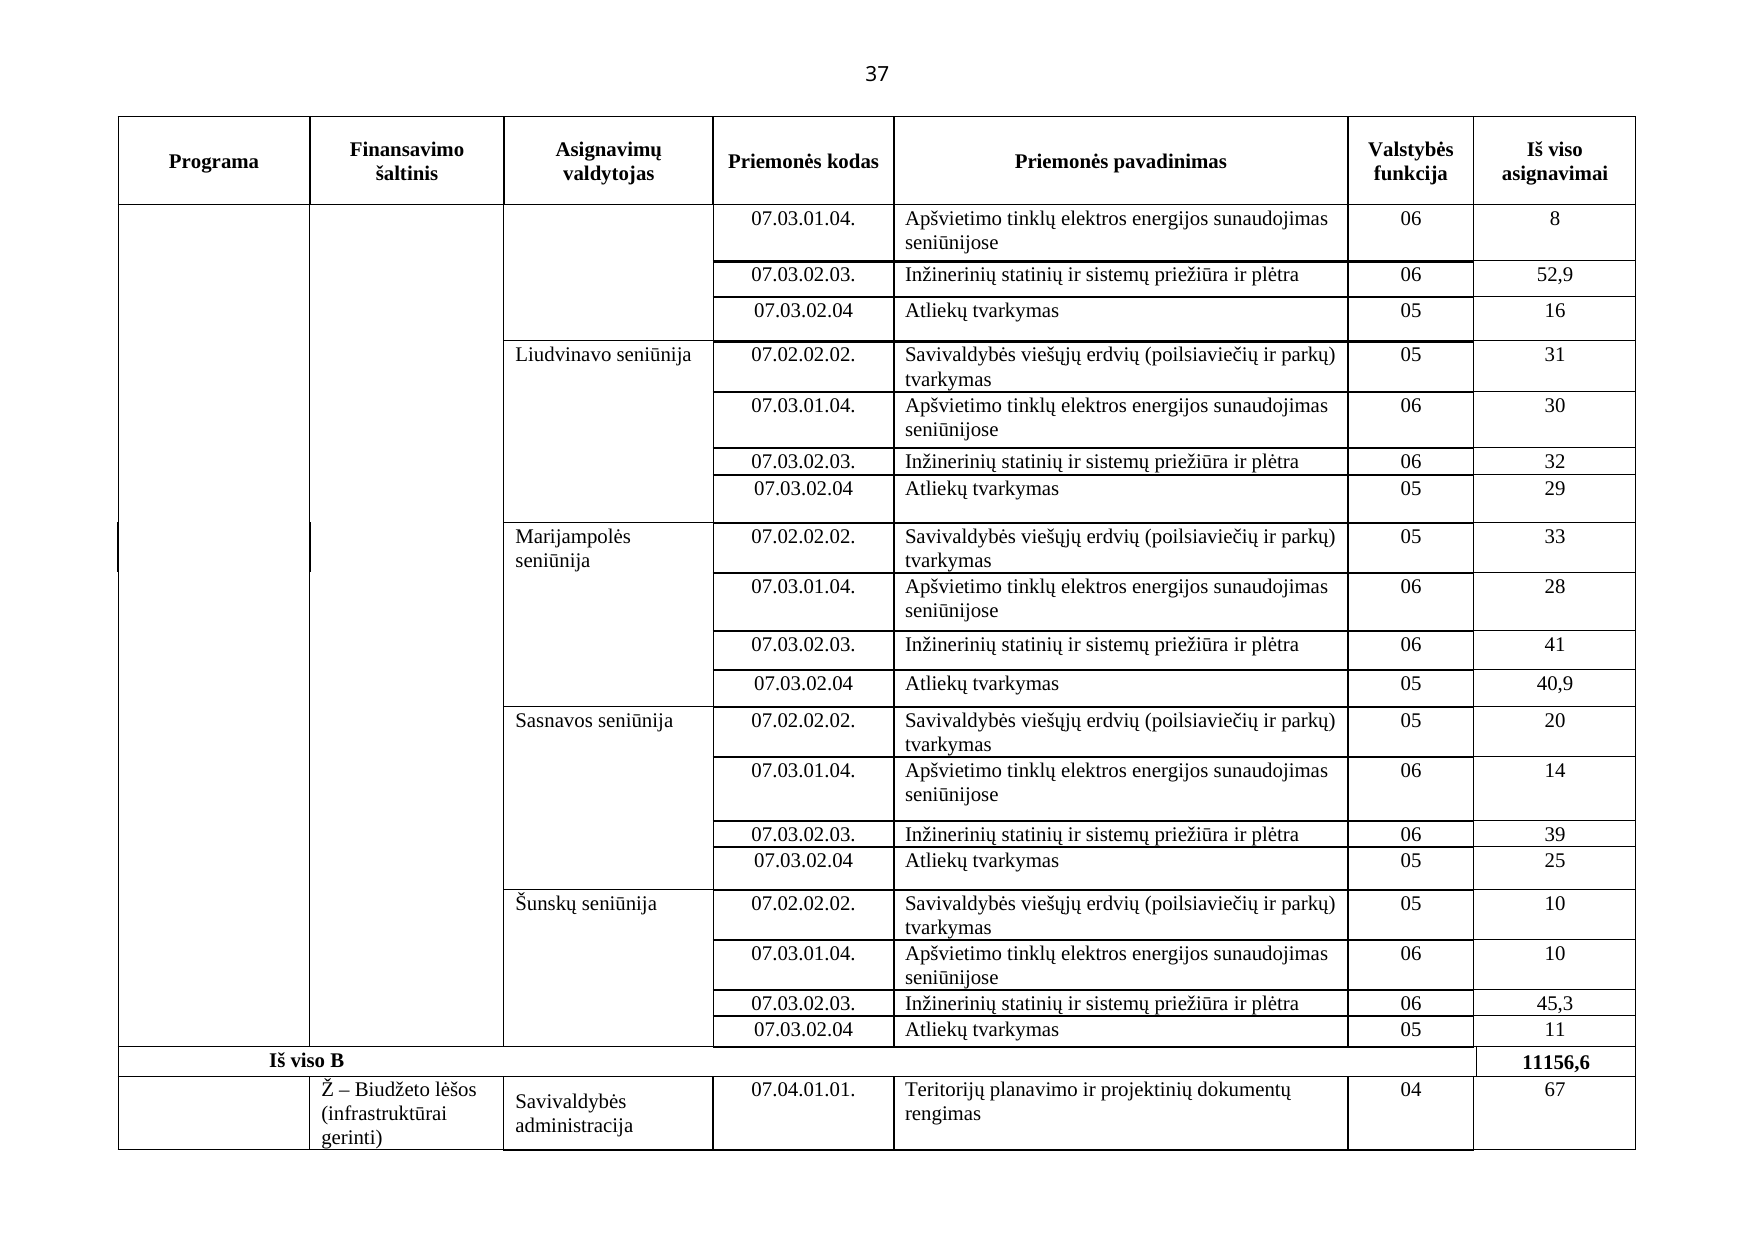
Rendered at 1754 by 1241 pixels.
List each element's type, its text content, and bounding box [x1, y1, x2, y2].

table_cell 07.02.02.02. [714, 343, 893, 391]
table_cell 07.03.02.04 [714, 298, 893, 340]
table_cell 41 [1474, 631, 1635, 669]
table_cell Atliekų tvarkymas [895, 476, 1347, 522]
table_cell 05 [1349, 524, 1473, 572]
table_cell 14 [1474, 757, 1635, 820]
table_cell Inžinerinių statinių ir sistemų priežiūra ir plėtra [895, 991, 1347, 1015]
table_cell Inžinerinių statinių ir sistemų priežiūra ir plėtra [895, 822, 1347, 846]
table_header Valstybės funkcija [1349, 117, 1473, 204]
table_cell Savivaldybės viešųjų erdvių (poilsiaviečių ir parkų) tvarkymas [895, 708, 1347, 756]
table_cell [119, 522, 309, 572]
table_cell Savivaldybės viešųjų erdvių (poilsiaviečių ir parkų) tvarkymas [895, 891, 1347, 939]
table_header Priemonės pavadinimas [895, 117, 1347, 204]
table_cell 07.03.01.04. [714, 574, 893, 630]
table_cell Atliekų tvarkymas [895, 848, 1347, 888]
table_cell 33 [1474, 523, 1635, 572]
table_cell 07.03.02.03. [714, 449, 893, 474]
table_cell 40,9 [1474, 670, 1635, 706]
table_header Priemonės kodas [714, 117, 893, 204]
table_cell 06 [1349, 205, 1473, 260]
table_cell 06 [1349, 449, 1473, 474]
table_cell Liudvinavo seniūnija [504, 341, 713, 522]
table_cell Ž – Biudžeto lėšos (infrastruktūrai gerinti) [310, 1077, 503, 1149]
table_cell 16 [1474, 297, 1635, 340]
table_cell 05 [1349, 1017, 1473, 1046]
table_cell 07.03.02.04 [714, 476, 893, 522]
table_cell 10 [1474, 890, 1635, 939]
table_cell Iš viso B [119, 1047, 1476, 1076]
table_cell 20 [1474, 707, 1635, 756]
table_cell Apšvietimo tinklų elektros energijos sunaudojimas seniūnijose [895, 574, 1347, 630]
table_cell 07.03.01.04. [714, 941, 893, 989]
table_cell 07.03.02.03. [714, 632, 893, 669]
table_cell 07.02.02.02. [714, 708, 893, 756]
table_cell Inžinerinių statinių ir sistemų priežiūra ir plėtra [895, 449, 1347, 474]
table_cell Savivaldybės viešųjų erdvių (poilsiaviečių ir parkų) tvarkymas [895, 343, 1347, 391]
table_cell 32 [1474, 448, 1635, 474]
table_cell Savivaldybės administracija [504, 1077, 712, 1149]
table_cell Atliekų tvarkymas [895, 1017, 1347, 1046]
table_cell 30 [1474, 392, 1635, 447]
table_cell 07.03.01.04. [714, 758, 893, 820]
table_cell 05 [1349, 476, 1473, 522]
table_cell 07.03.02.03. [714, 822, 893, 846]
table_cell 05 [1349, 671, 1473, 706]
table_cell 52,9 [1474, 261, 1635, 296]
table_header Programa [119, 117, 309, 204]
table_cell 05 [1349, 848, 1473, 888]
table_cell 06 [1349, 758, 1473, 820]
table_cell Atliekų tvarkymas [895, 298, 1347, 340]
table_cell 07.03.02.04 [714, 671, 893, 706]
table_cell 07.04.01.01. [714, 1077, 893, 1149]
table_cell [119, 205, 309, 522]
table_cell 05 [1349, 708, 1473, 756]
table_cell Apšvietimo tinklų elektros energijos sunaudojimas seniūnijose [895, 205, 1347, 260]
table_cell 29 [1474, 475, 1635, 522]
table_cell 06 [1349, 991, 1473, 1015]
table_cell Savivaldybės viešųjų erdvių (poilsiaviečių ir parkų) tvarkymas [895, 524, 1347, 572]
table_cell 06 [1349, 393, 1473, 447]
table_cell 28 [1474, 573, 1635, 630]
table_cell 05 [1349, 343, 1473, 391]
table_cell 06 [1349, 941, 1473, 989]
table_header Asignavimų valdytojas [505, 117, 712, 204]
table_cell 11 [1474, 1016, 1635, 1046]
table_cell 06 [1349, 263, 1473, 296]
table_cell 06 [1349, 822, 1473, 846]
table_cell Teritorijų planavimo ir projektinių dokumentų rengimas [895, 1077, 1347, 1149]
table_cell 05 [1349, 298, 1473, 340]
table_cell Sasnavos seniūnija [504, 707, 713, 888]
table_cell Apšvietimo tinklų elektros energijos sunaudojimas seniūnijose [895, 941, 1347, 989]
table_cell 07.03.02.04 [714, 848, 893, 888]
table_cell 07.03.02.04 [714, 1017, 893, 1046]
table_cell 39 [1474, 821, 1635, 846]
table_cell 10 [1474, 940, 1635, 989]
table_cell [119, 572, 309, 1046]
table_cell Apšvietimo tinklų elektros energijos sunaudojimas seniūnijose [895, 393, 1347, 447]
table_cell 06 [1349, 632, 1473, 669]
table_cell Marijampolės seniūnija [504, 523, 713, 706]
table_cell 07.03.02.03. [714, 263, 893, 296]
table_cell 45,3 [1474, 990, 1635, 1015]
table_cell 07.03.01.04. [714, 393, 893, 447]
table_cell Inžinerinių statinių ir sistemų priežiūra ir plėtra [895, 263, 1347, 296]
table_cell 67 [1474, 1077, 1635, 1149]
table_cell 07.02.02.02. [714, 891, 893, 939]
table_cell Inžinerinių statinių ir sistemų priežiūra ir plėtra [895, 632, 1347, 669]
table_cell [310, 572, 503, 1046]
table_cell 31 [1474, 341, 1635, 391]
table_cell 05 [1349, 891, 1473, 939]
table_cell 07.03.01.04. [714, 205, 893, 260]
table_cell [311, 522, 503, 572]
table_cell [119, 1077, 309, 1149]
table_cell 07.02.02.02. [714, 524, 893, 572]
table_cell Apšvietimo tinklų elektros energijos sunaudojimas seniūnijose [895, 758, 1347, 820]
table_cell 04 [1349, 1077, 1473, 1149]
table_header Iš viso asignavimai [1474, 117, 1635, 204]
table_cell 25 [1474, 847, 1635, 888]
table_cell [310, 205, 503, 522]
table_cell 06 [1349, 574, 1473, 630]
table_cell 8 [1474, 205, 1635, 260]
table_cell 07.03.02.03. [714, 991, 893, 1015]
table_header Finansavimo šaltinis [311, 117, 503, 204]
table_cell Atliekų tvarkymas [895, 671, 1347, 706]
table_cell Šunskų seniūnija [504, 890, 713, 1046]
table_cell 11156,6 [1477, 1047, 1635, 1076]
table_cell [504, 205, 713, 340]
